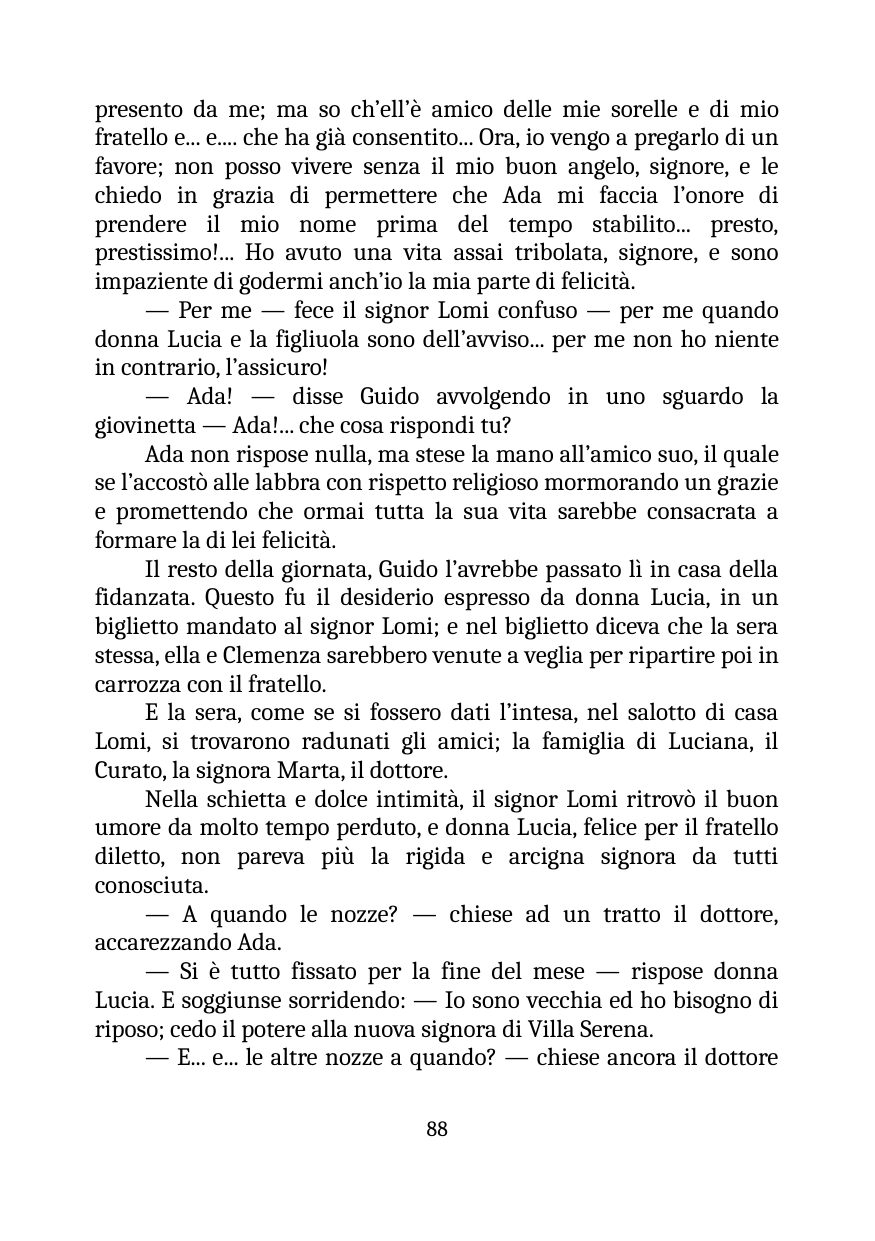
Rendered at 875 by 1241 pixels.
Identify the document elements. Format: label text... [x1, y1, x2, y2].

text Nella schietta e dolce intimità, il signor Lomi ritrovò il buon umore da molto tempo perduto, e donna Lucia, felice per il fratello diletto, non pareva più la rigida e arcigna signora da tutti conosciuta. [94, 784, 779, 899]
text — Si è tutto fissato per la fine del mese — rispose donna Lucia. E soggiunse sorridendo: — Io sono vecchia ed ho bisogno di riposo; cedo il potere alla nuova signora di Villa Serena. [94, 957, 779, 1043]
text — Per me — fece il signor Lomi confuso — per me quando donna Lucia e la figliuola sono dell’avviso... per me non ho niente in contrario, l’assicuro! [94, 296, 779, 382]
text — A quando le nozze? — chiese ad un tratto il dottore, accarezzando Ada. [94, 899, 779, 957]
text E la sera, come se si fossero dati l’intesa, nel salotto di casa Lomi, si trovarono radunati gli amici; la famiglia di Luciana, il Curato, la signora Marta, il dottore. [94, 698, 779, 784]
text Il resto della giornata, Guido l’avrebbe passato lì in casa della fidanzata. Questo fu il desiderio espresso da donna Lucia, in un biglietto mandato al signor Lomi; e nel biglietto diceva che la sera stessa, ella e Clemenza sarebbero venute a veglia per ripartire poi in carrozza con il fratello. [94, 554, 779, 698]
text — E... e... le altre nozze a quando? — chiese ancora il dottore [94, 1043, 779, 1072]
text presento da me; ma so ch’ell’è amico delle mie sorelle e di mio fratello e... e.... che ha già consentito... Ora, io vengo a pregarlo di un favore; non posso vivere senza il mio buon angelo, signore, e le chiedo in grazia di permettere che Ada mi faccia l’onore di prendere il mio nome prima del tempo stabilito... presto, prestissimo!... Ho avuto una vita assai tribolata, signore, e sono impaziente di godermi anch’io la mia parte di felicità. [94, 94, 779, 296]
text Ada non rispose nulla, ma stese la mano all’amico suo, il quale se l’accostò alle labbra con rispetto religioso mormorando un grazie e promettendo che ormai tutta la sua vita sarebbe consacrata a formare la di lei felicità. [94, 439, 779, 554]
text — Ada! — disse Guido avvolgendo in uno sguardo la giovinetta — Ada!... che cosa rispondi tu? [94, 382, 779, 439]
